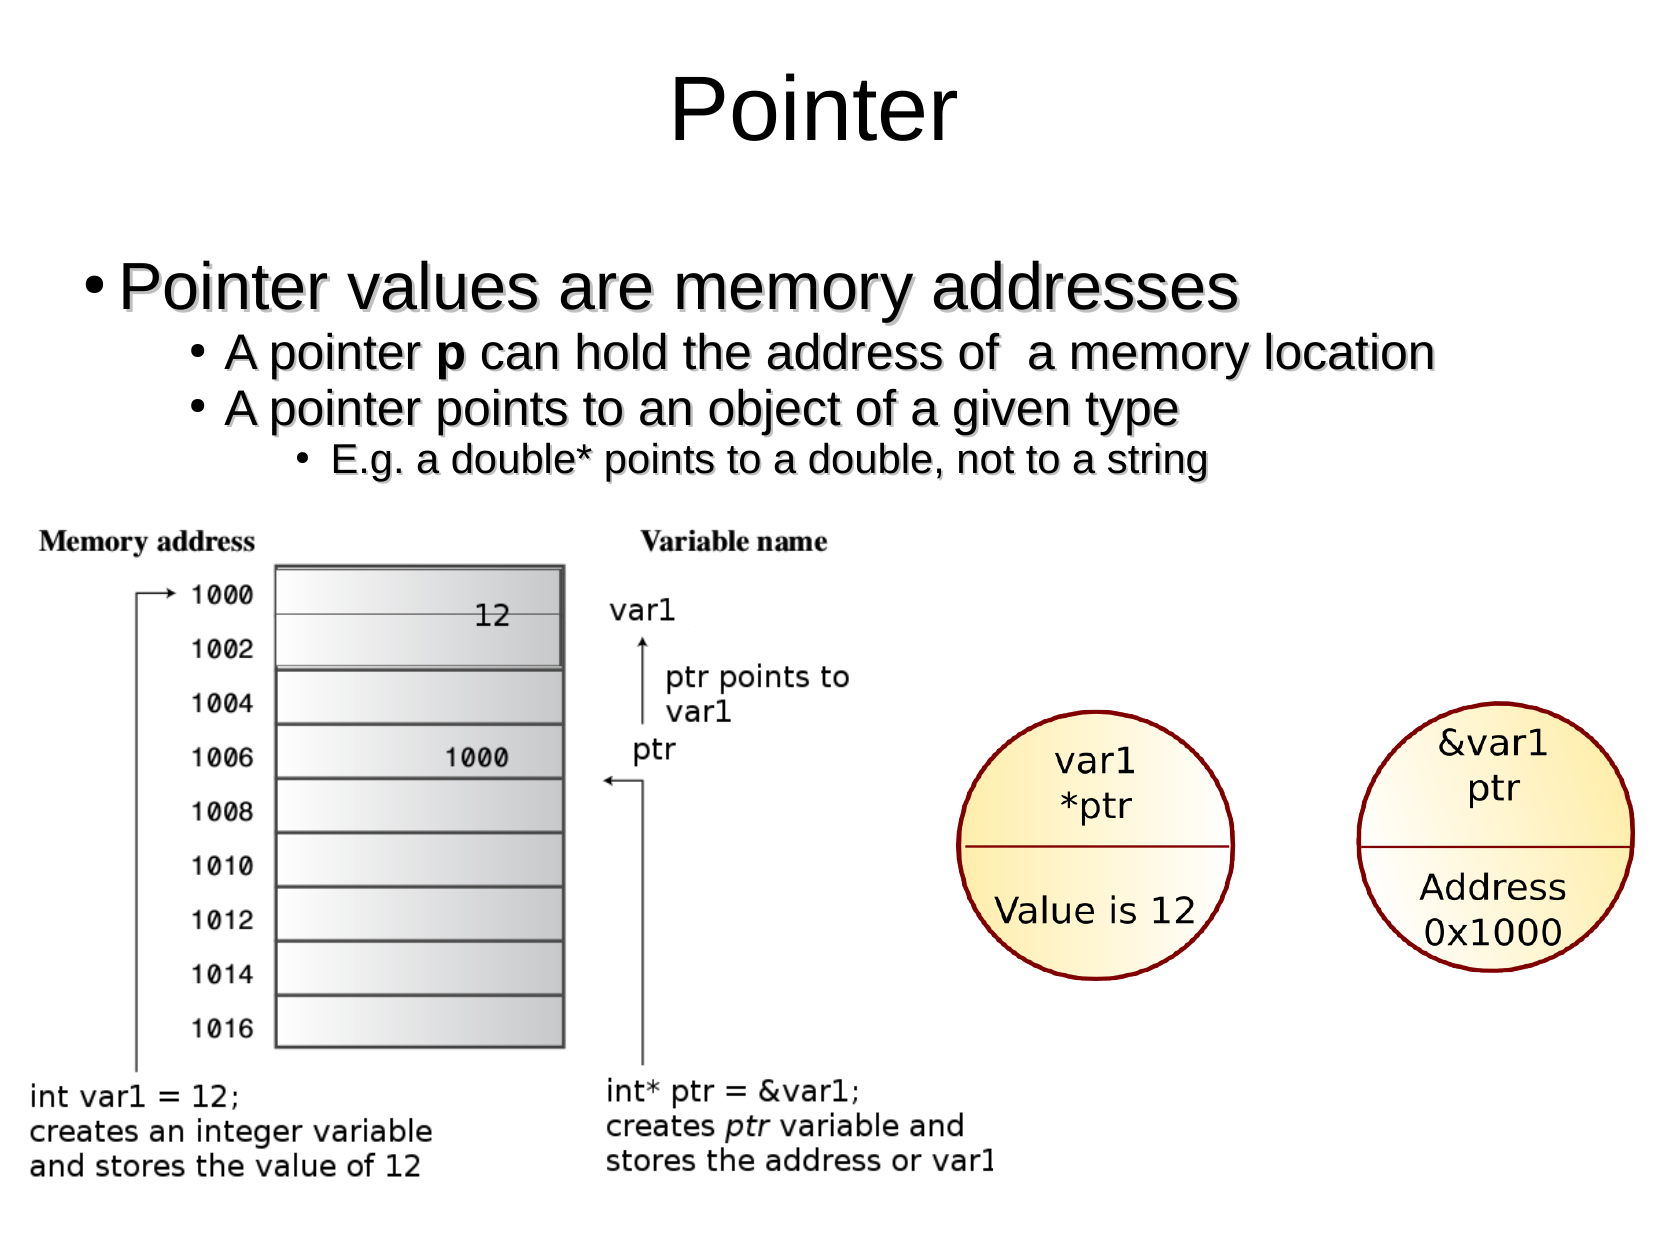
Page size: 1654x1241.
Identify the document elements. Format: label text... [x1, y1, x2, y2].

subtitle Pointer values are memory addresses A pointer p can hold the address of a memory location A pointer points to an object of a given type E.g. a double* points to a double, not to a string [82, 249, 1571, 701]
title Pointer [82, 5, 1571, 213]
picture [13, 501, 1635, 1217]
